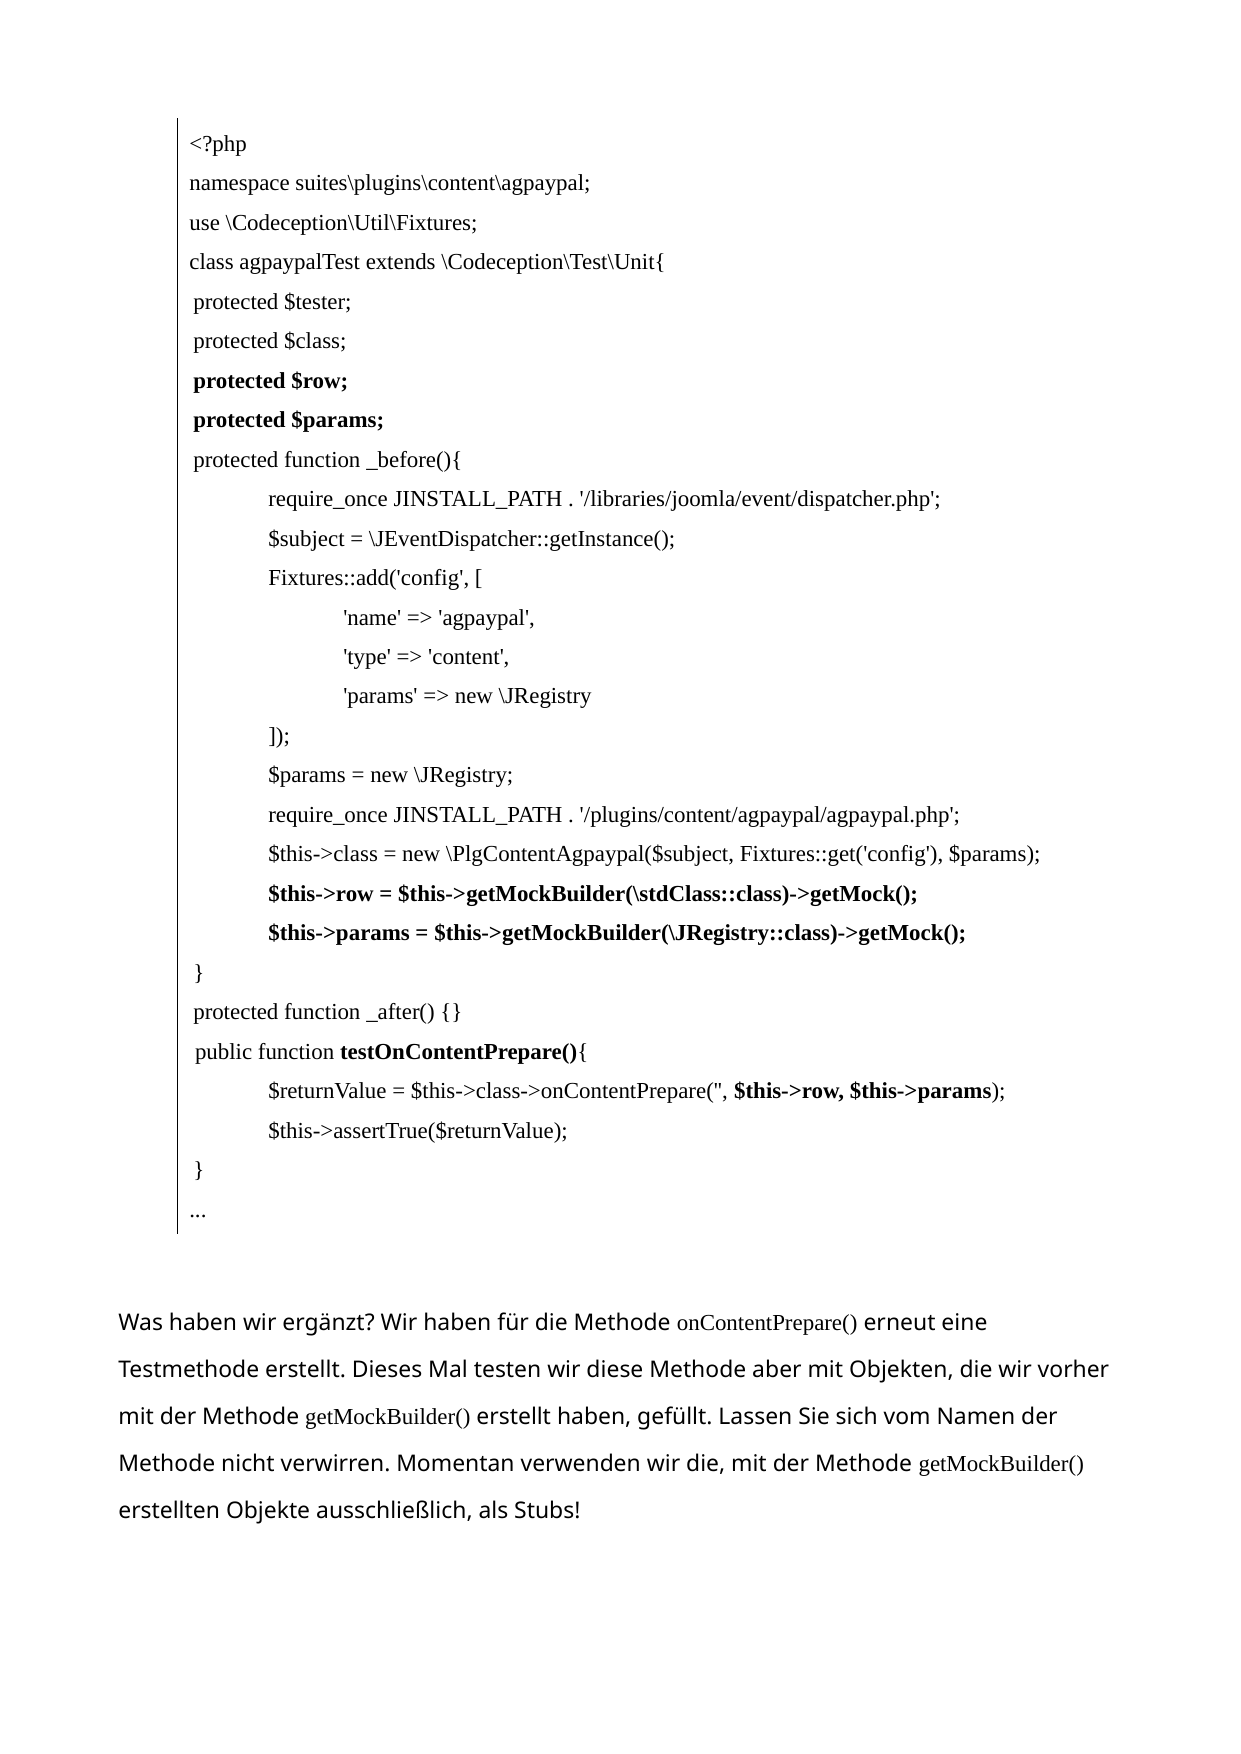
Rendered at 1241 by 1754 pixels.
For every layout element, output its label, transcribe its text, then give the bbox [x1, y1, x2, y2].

text <?php namespace suites\plugins\content\agpaypal; use \Codeception\Util\Fixtures; class agpaypalTest extends \Codeception\Test\Unit{ protected $tester; protected $class; protected $row; protected $params; protected function _before(){ require_once JINSTALL_PATH . '/libraries/joomla/event/dispatcher.php'; $subject = \JEventDispatcher::getInstance(); Fixtures::add('config', [ 'name' => 'agpaypal', 'type' => 'content', 'params' => new \JRegistry ]); $params = new \JRegistry; require_once JINSTALL_PATH . '/plugins/content/agpaypal/agpaypal.php'; $this->class = new \PlgContentAgpaypal($subject, Fixtures::get('config'), $params); $this->row = $this->getMockBuilder(\stdClass::class)->getMock(); $this->params = $this->getMockBuilder(\JRegistry::class)->getMock(); } protected function _after() {} public function testOnContentPrepare(){ $returnValue = $this->class->onContentPrepare('', $this->row, $this->params); $this->assertTrue($returnValue); } ... [178, 118, 1122, 1234]
text Was haben wir ergänzt? Wir haben für die Methode onContentPrepare() erneut eine Testmethode erstellt. Dieses Mal testen wir diese Methode aber mit Objekten, die wir vorher mit der Methode getMockBuilder() erstellt haben, gefüllt. Lassen Sie sich vom Namen der Methode nicht verwirren. Momentan verwenden wir die, mit der Methode getMockBuilder() erstellten Objekte ausschließlich, als Stubs! [118, 1306, 1122, 1525]
